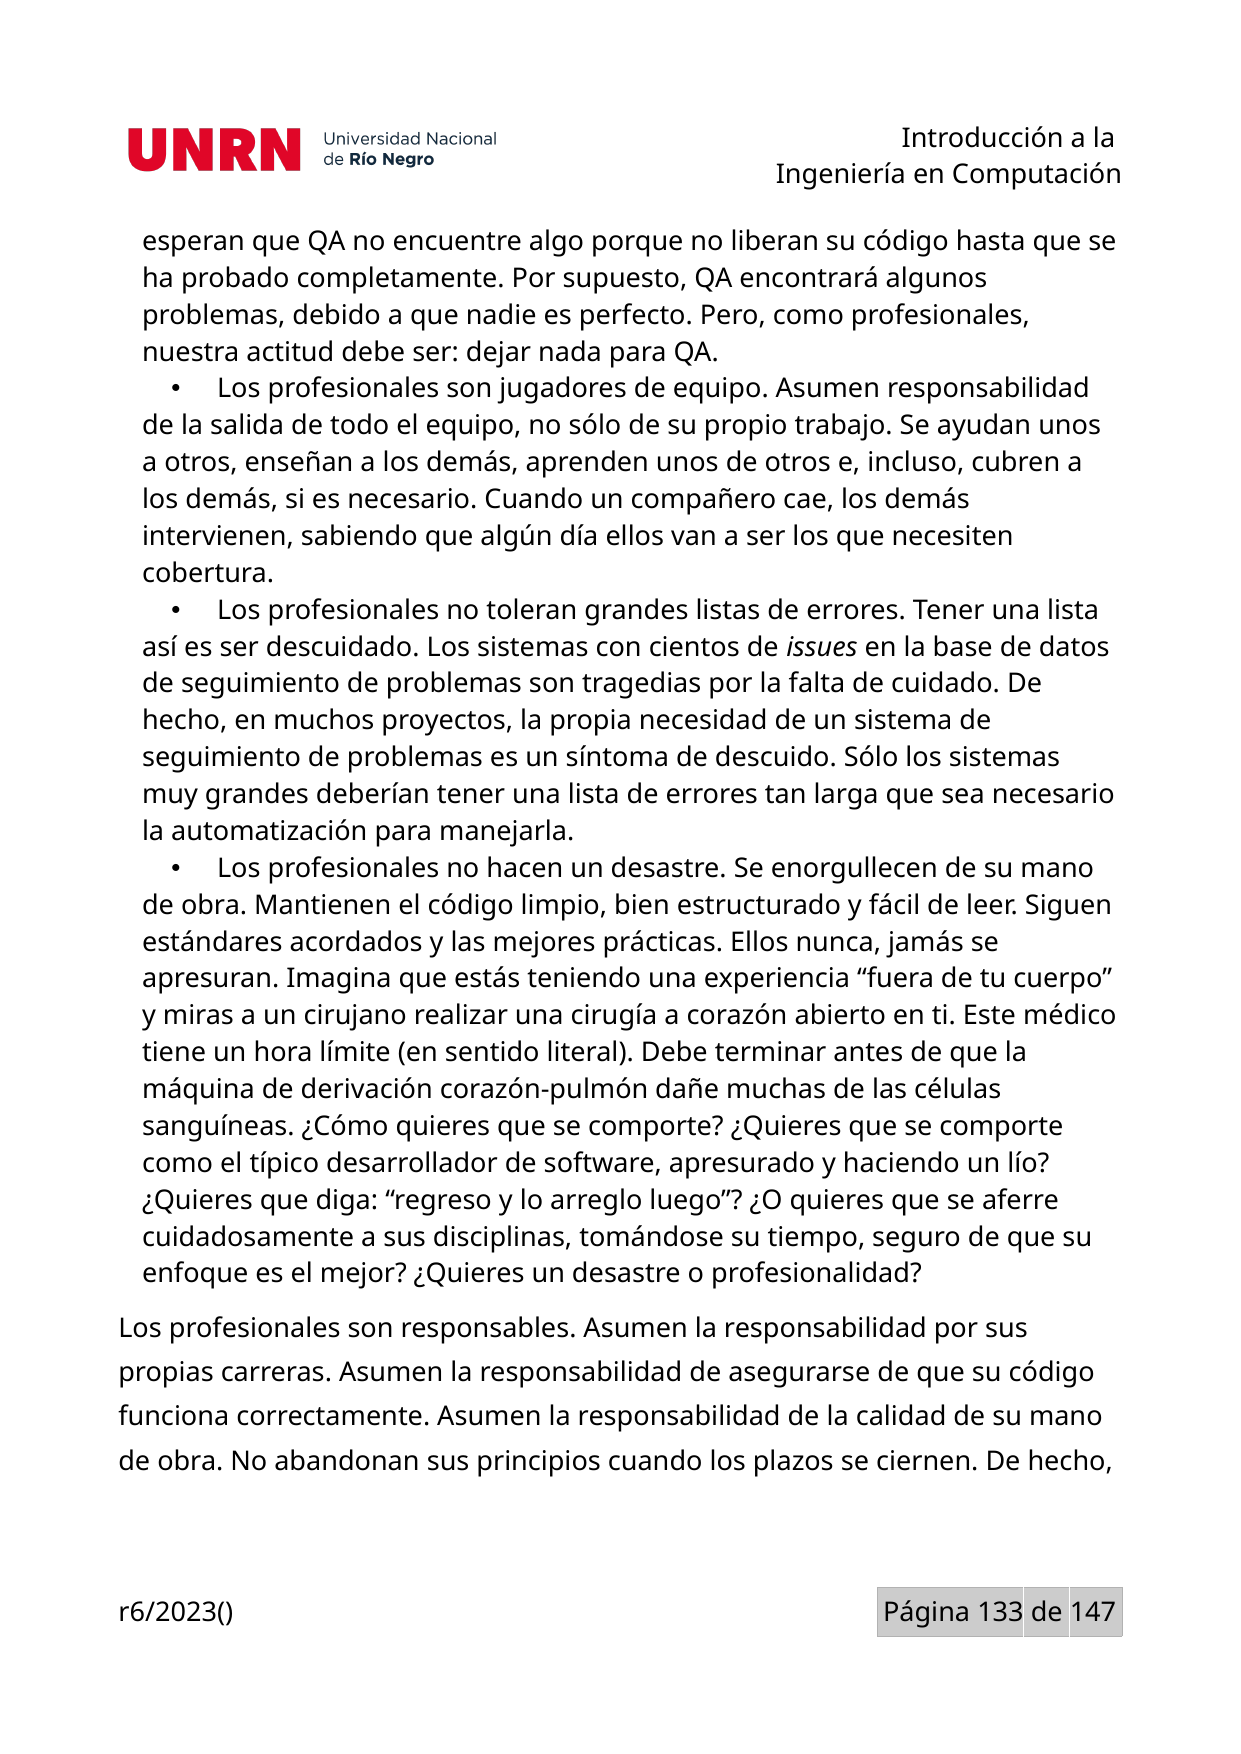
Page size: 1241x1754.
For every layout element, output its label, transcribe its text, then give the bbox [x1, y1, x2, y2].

picture [118, 118, 505, 180]
list esperan que QA no encuentre algo porque no liberan su código hasta que se ha probado completamente. Por supuesto, QA encontrará algunos problemas, debido a que nadie es perfecto. Pero, como profesionales, nuestra actitud debe ser: dejar nada para QA. [142, 221, 1122, 369]
list Los profesionales no toleran grandes listas de errores. Tener una lista así es ser descuidado. Los sistemas con cientos de issues en la base de datos de seguimiento de problemas son tragedias por la falta de cuidado. De hecho, en muchos proyectos, la propia necesidad de un sistema de seguimiento de problemas es un síntoma de descuido. Sólo los sistemas muy grandes deberían tener una lista de errores tan larga que sea necesario la automatización para manejarla. [142, 590, 1122, 848]
list Los profesionales no hacen un desastre. Se enorgullecen de su mano de obra. Mantienen el código limpio, bien estructurado y fácil de leer. Siguen estándares acordados y las mejores prácticas. Ellos nunca, jamás se apresuran. Imagina que estás teniendo una experiencia “fuera de tu cuerpo” y miras a un cirujano realizar una cirugía a corazón abierto en ti. Este médico tiene un hora límite (en sentido literal). Debe terminar antes de que la máquina de derivación corazón-pulmón dañe muchas de las células sanguíneas. ¿Cómo quieres que se comporte? ¿Quieres que se comporte como el típico desarrollador de software, apresurado y haciendo un lío? ¿Quieres que diga: “regreso y lo arreglo luego”? ¿O quieres que se aferre cuidadosamente a sus disciplinas, tomándose su tiempo, seguro de que su enfoque es el mejor? ¿Quieres un desastre o profesionalidad? [142, 848, 1122, 1291]
list Los profesionales son jugadores de equipo. Asumen responsabilidad de la salida de todo el equipo, no sólo de su propio trabajo. Se ayudan unos a otros, enseñan a los demás, aprenden unos de otros e, incluso, cubren a los demás, si es necesario. Cuando un compañero cae, los demás intervienen, sabiendo que algún día ellos van a ser los que necesiten cobertura. [142, 369, 1122, 590]
text Los profesionales son responsables. Asumen la responsabilidad por sus propias carreras. Asumen la responsabilidad de asegurarse de que su código funciona correctamente. Asumen la responsabilidad de la calidad de su mano de obra. No abandonan sus principios cuando los plazos se ciernen. De hecho, [118, 1308, 1122, 1478]
